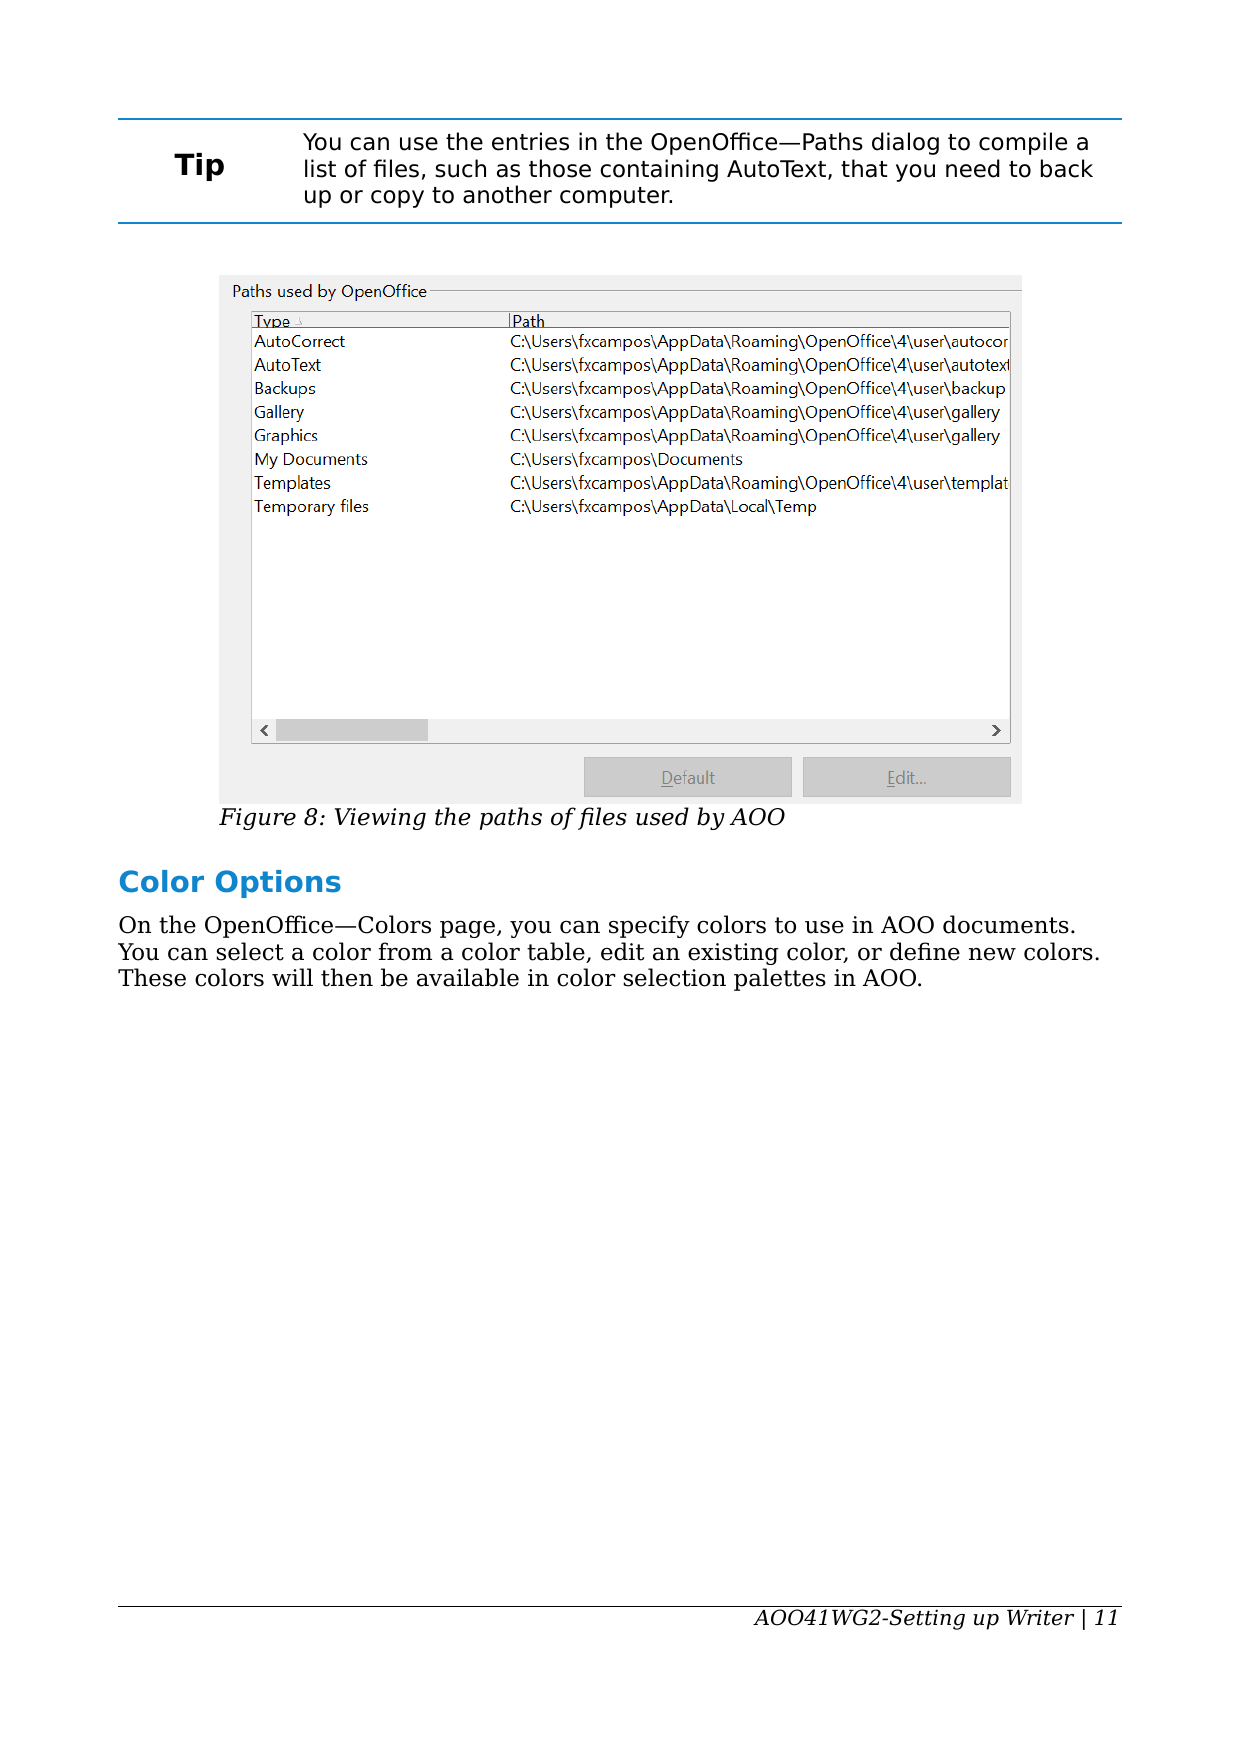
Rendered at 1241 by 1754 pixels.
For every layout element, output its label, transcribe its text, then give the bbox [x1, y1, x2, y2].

table_header You can use the entries in the OpenOffice—Paths dialog to compile a list of files, such as those containing AutoText, that you need to back up or copy to another computer. [281, 120, 1122, 222]
subtitle Color Options [118, 866, 1122, 900]
picture [219, 275, 1022, 804]
text On the OpenOffice—Colors page, you can specify colors to use in AOO documents. You can select a color from a color table, edit an existing color, or define new colors. These colors will then be available in color selection palettes in AOO. [118, 912, 1122, 992]
table_header Tip [118, 120, 281, 222]
text Figure 8: Viewing the paths of files used by AOO [219, 804, 1021, 830]
